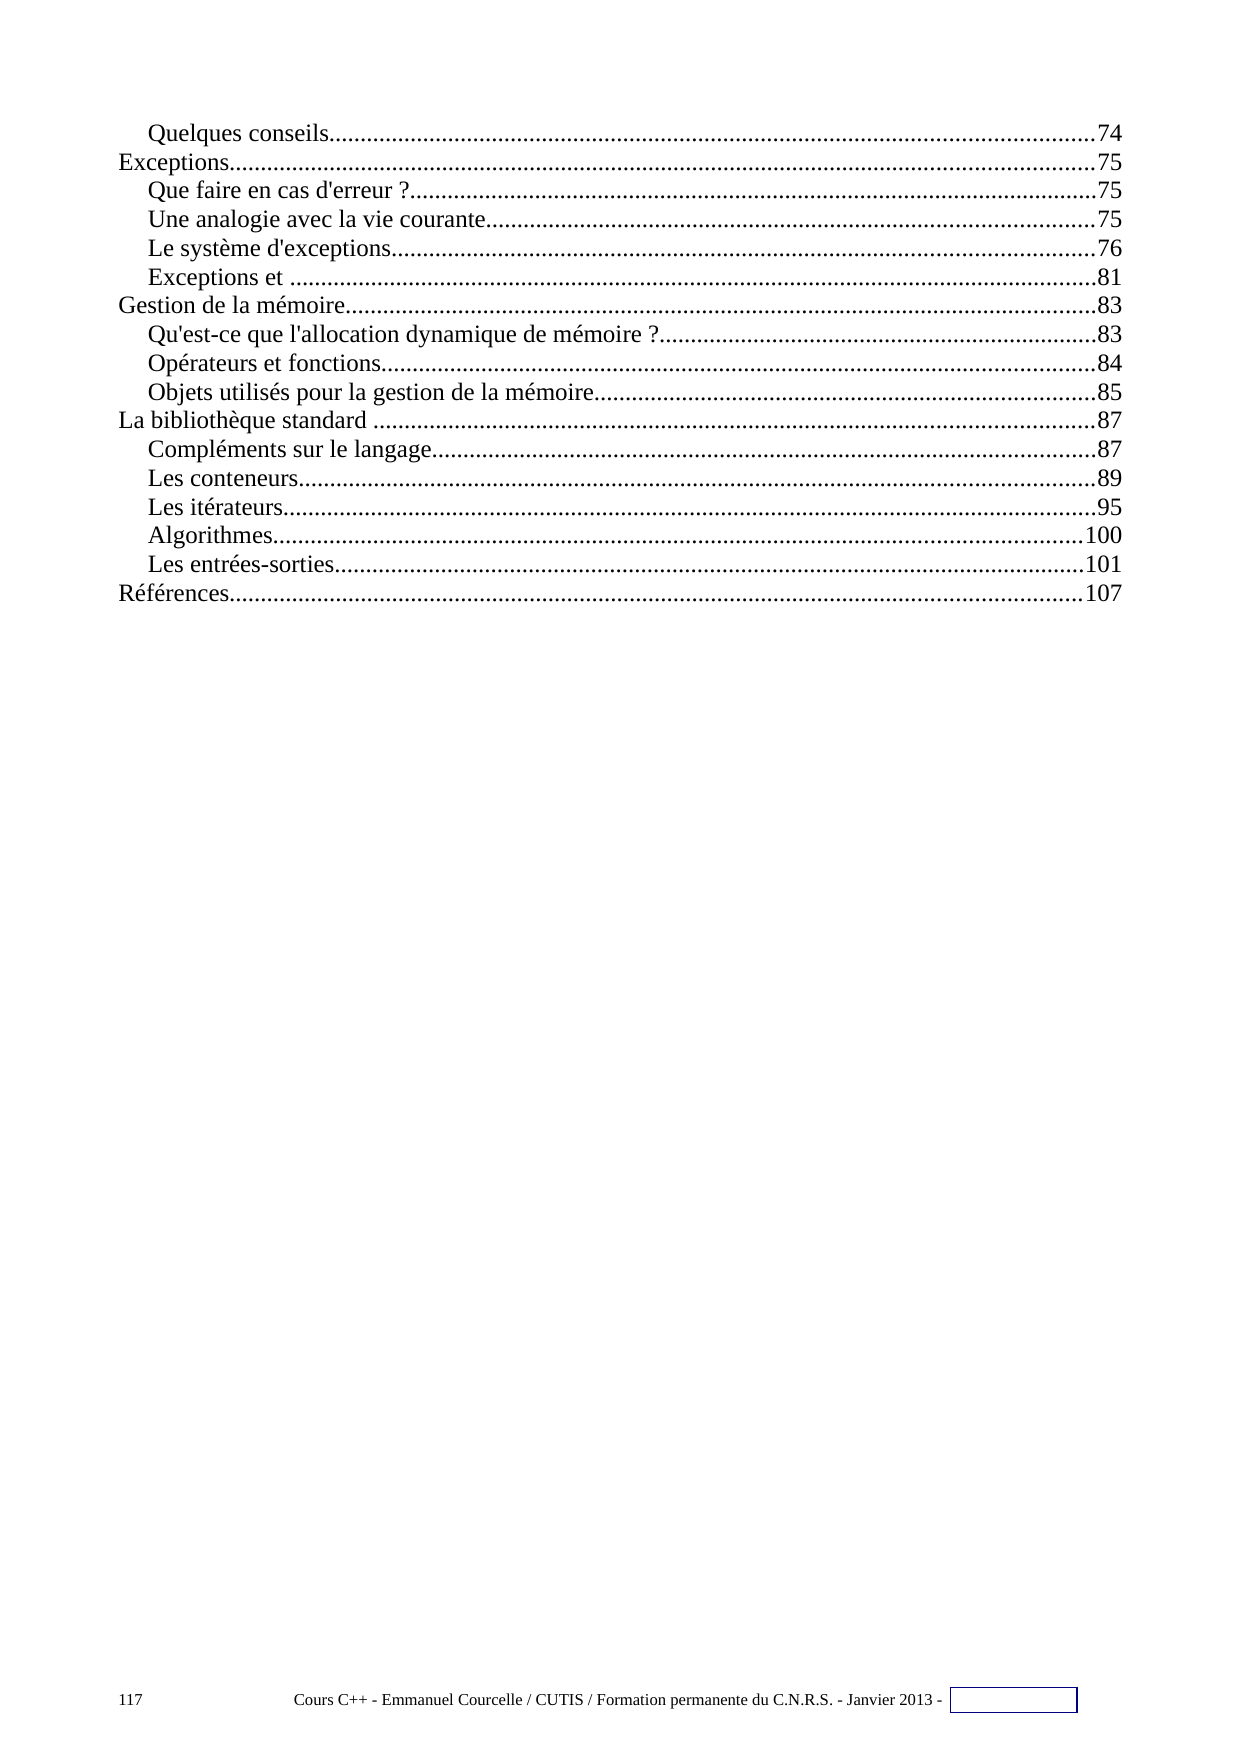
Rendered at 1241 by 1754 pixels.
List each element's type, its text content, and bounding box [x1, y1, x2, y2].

text Exceptions 75 [118, 147, 1122, 176]
text La bibliothèque standard 87 [118, 406, 1122, 434]
text Algorithmes 100 [148, 521, 1122, 549]
text Le système d'exceptions 76 [148, 233, 1122, 262]
text Les conteneurs 89 [148, 463, 1122, 492]
text Exceptions et ... 81 [148, 262, 1122, 291]
text Une analogie avec la vie courante 75 [148, 204, 1122, 233]
text Les entrées-sorties 101 [148, 549, 1122, 578]
text Gestion de la mémoire 83 [118, 291, 1122, 319]
text Que faire en cas d'erreur ? 75 [148, 176, 1122, 204]
text Opérateurs et fonctions 84 [148, 348, 1122, 377]
text Les itérateurs 95 [148, 492, 1122, 521]
text Objets utilisés pour la gestion de la mémoire 85 [148, 377, 1122, 406]
text Qu'est-ce que l'allocation dynamique de mémoire ? 83 [148, 319, 1122, 348]
text Compléments sur le langage 87 [148, 434, 1122, 463]
text Références 107 [118, 578, 1122, 607]
text Quelques conseils... 74 [148, 118, 1122, 147]
